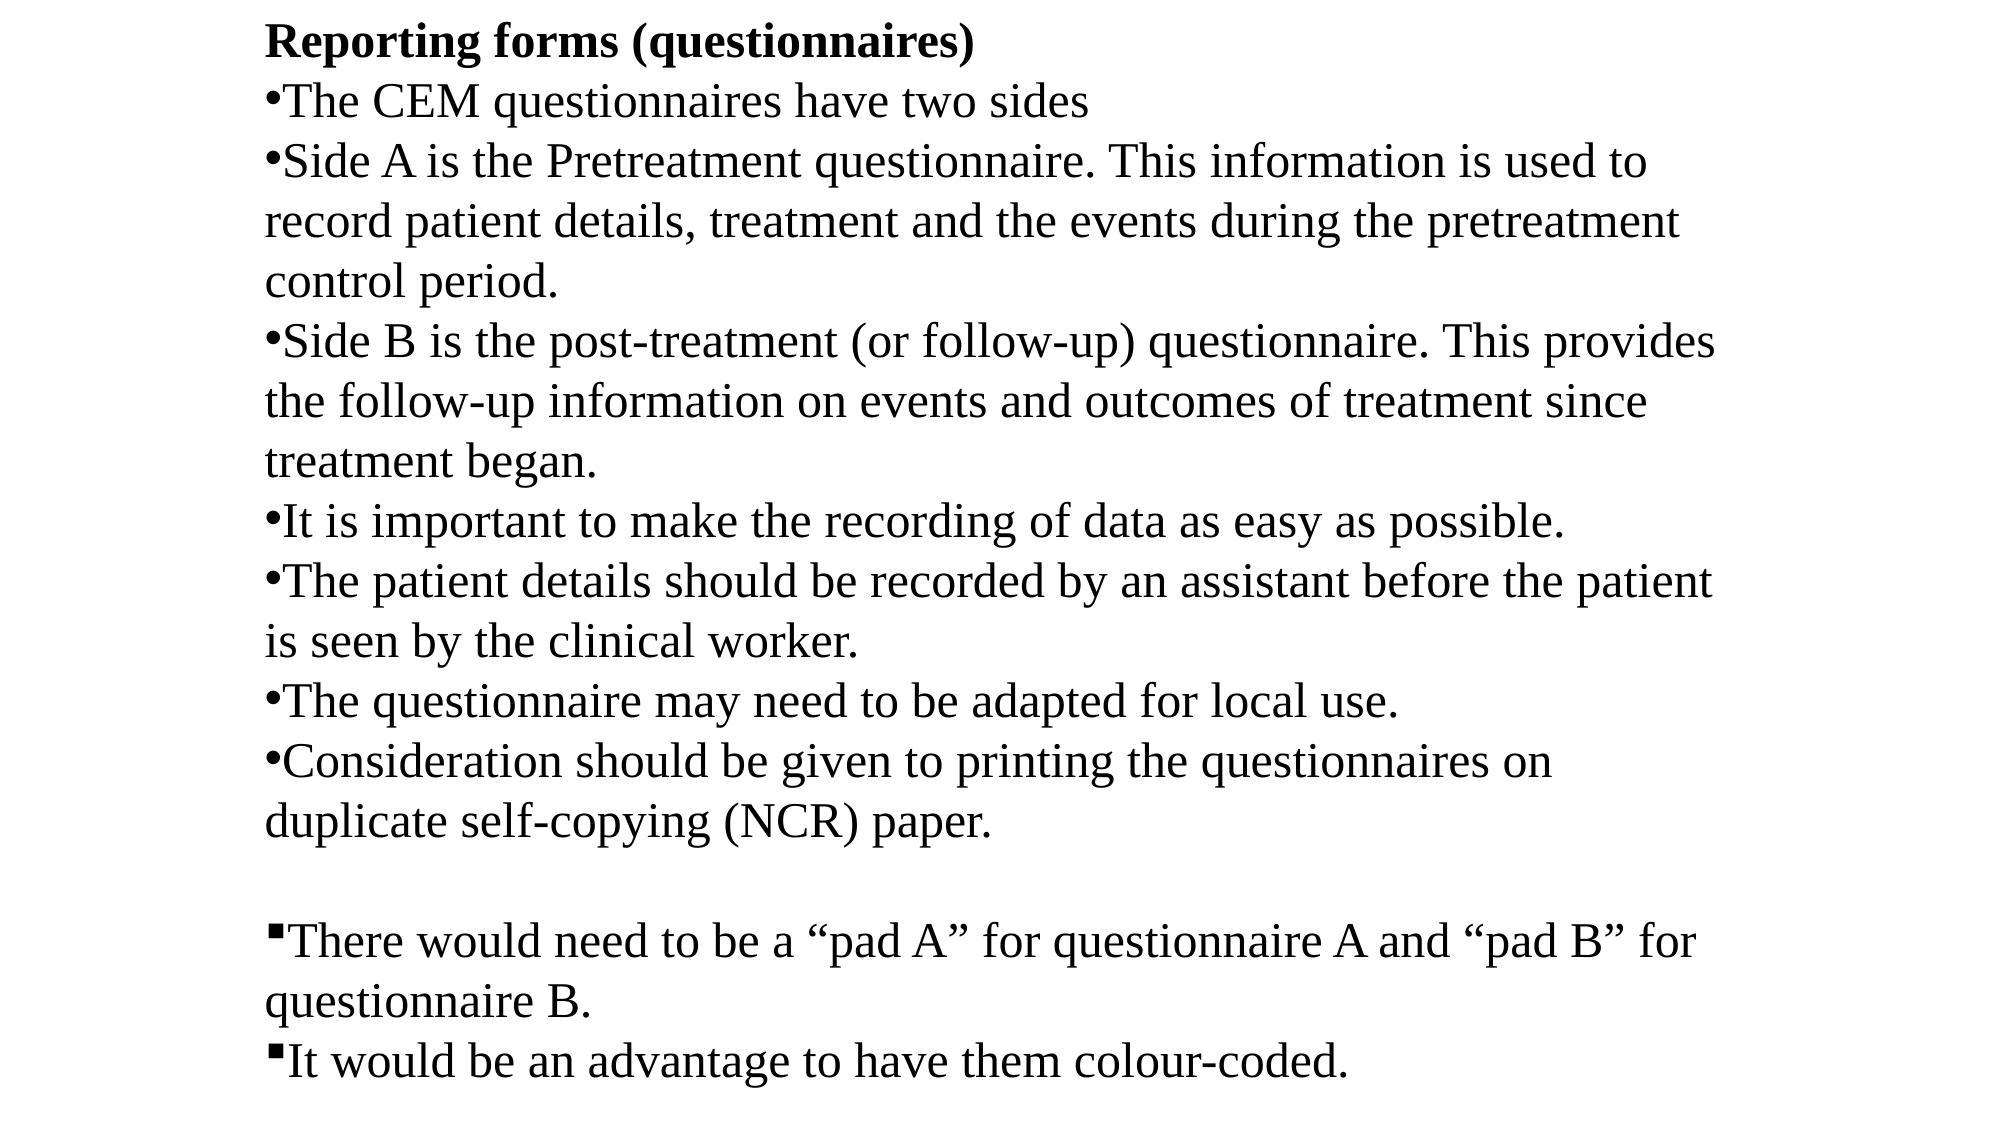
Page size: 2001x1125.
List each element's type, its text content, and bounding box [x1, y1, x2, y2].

text_box Reporting forms (questionnaires) The CEM questionnaires have two sides Side A is the Pretreatment questionnaire. This information is used to record patient details, treatment and the events during the pretreatment control period. Side B is the post-treatment (or follow-up) questionnaire. This provides the follow-up information on events and outcomes of treatment since treatment began. It is important to make the recording of data as easy as possible. The patient details should be recorded by an assistant before the patient is seen by the clinical worker. The questionnaire may need to be adapted for local use. Consideration should be given to printing the questionnaires on duplicate self-copying (NCR) paper. There would need to be a “pad A” for questionnaire A and “pad B” for questionnaire B. It would be an advantage to have them colour-coded. [249, 0, 1750, 1125]
